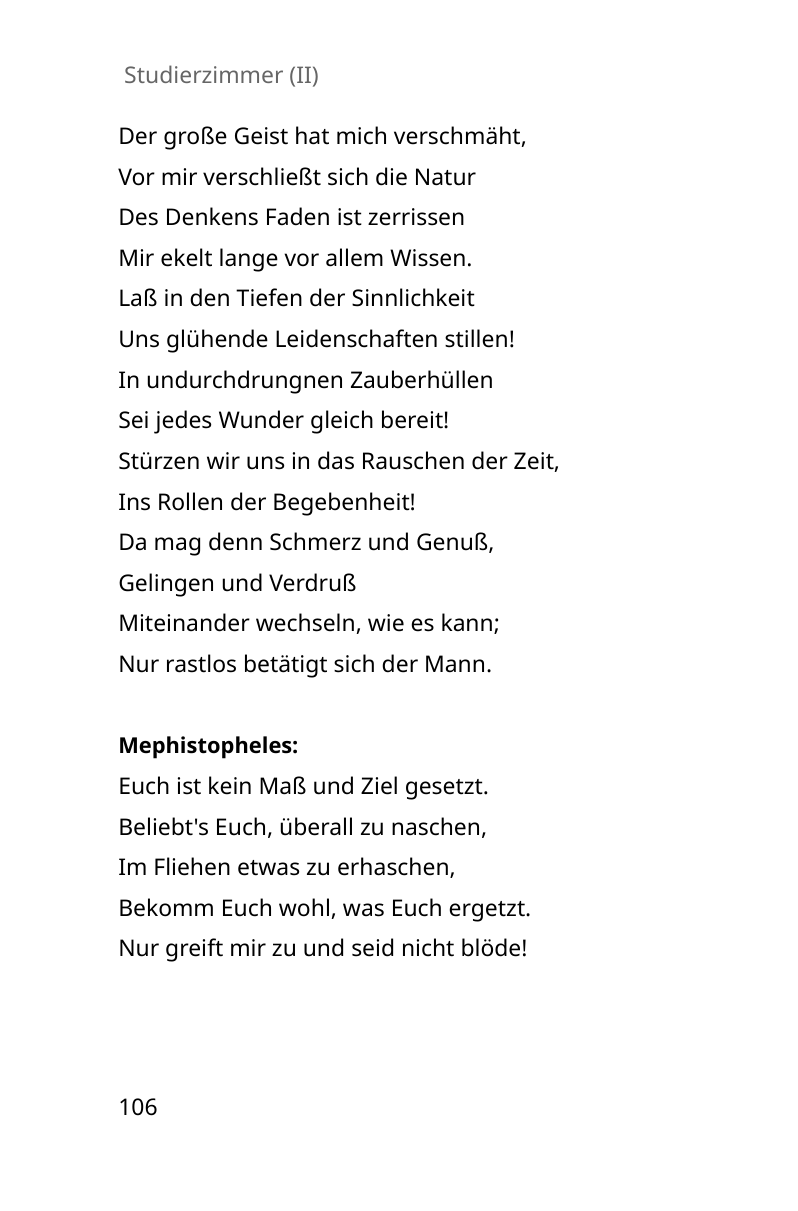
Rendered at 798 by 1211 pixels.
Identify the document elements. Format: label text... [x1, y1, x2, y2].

text Der große Geist hat mich verschmäht, Vor mir verschließt sich die Natur Des Denkens Faden ist zerrissen Mir ekelt lange vor allem Wissen. Laß in den Tiefen der Sinnlichkeit Uns glühende Leidenschaften stillen! In undurchdrungnen Zauberhüllen Sei jedes Wunder gleich bereit! Stürzen wir uns in das Rauschen der Zeit, Ins Rollen der Begebenheit! Da mag denn Schmerz und Genuß, Gelingen und Verdruß Miteinander wechseln, wie es kann; Nur rastlos betätigt sich der Mann. [118, 120, 679, 679]
text Mephistopheles: Euch ist kein Maß und Ziel gesetzt. Beliebt's Euch, überall zu naschen, Im Fliehen etwas zu erhaschen, Bekomm Euch wohl, was Euch ergetzt. Nur greift mir zu und seid nicht blöde! [118, 706, 679, 963]
